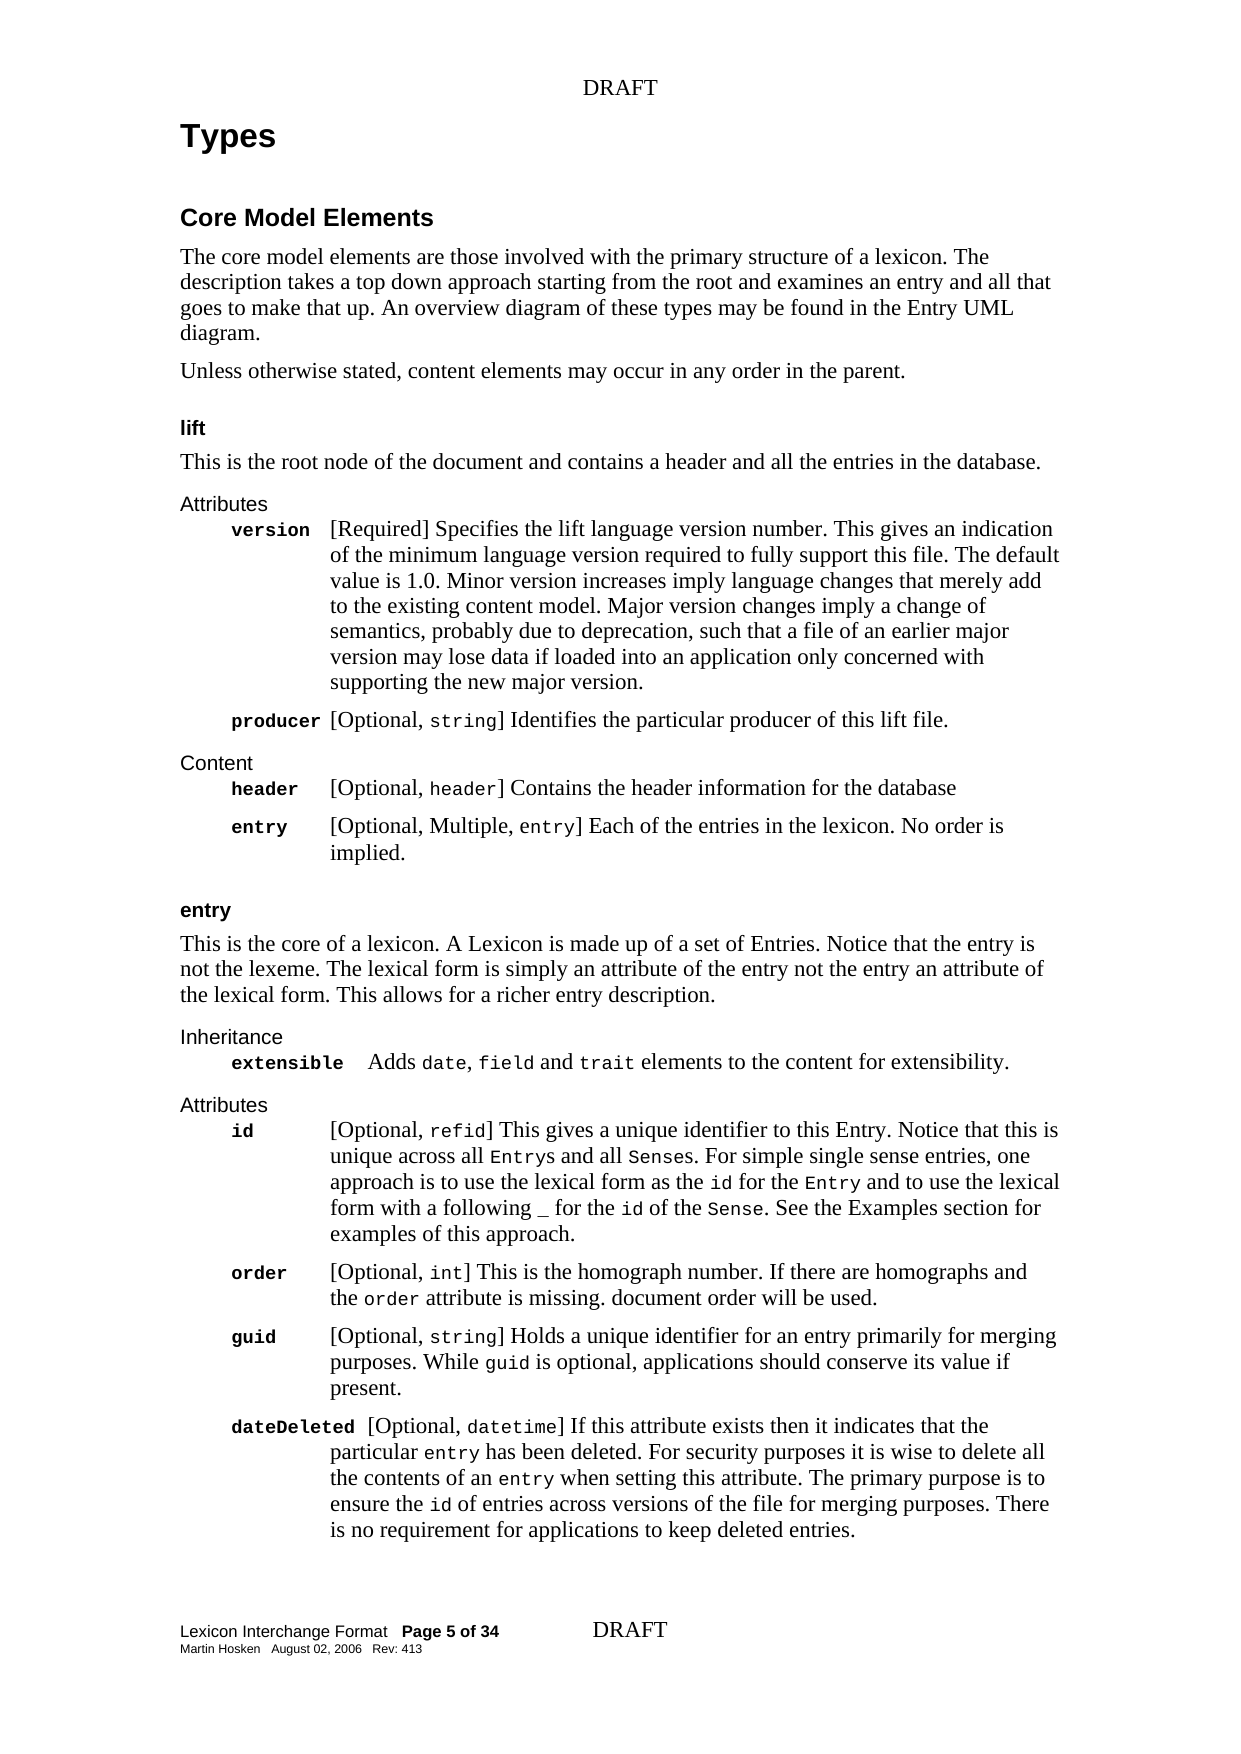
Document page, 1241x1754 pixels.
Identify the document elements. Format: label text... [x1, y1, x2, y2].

subtitle Content [180, 752, 1061, 775]
text header [Optional, header] Contains the header information for the database [231, 775, 1061, 801]
text dateDeleted [Optional, datetime] If this attribute exists then it indicates that the particular entry has been deleted. For security purposes it is wise to delete all the contents of an entry when setting this attribute. The primary purpose is to ensure the id of entries across versions of the file for merging purposes. There is no requirement for applications to keep deleted entries. [231, 1413, 1061, 1543]
text version [Required] Specifies the lift language version number. This gives an indication of the minimum language version required to fully support this file. The default value is 1.0. Minor version increases imply language changes that merely add to the existing content model. Major version changes imply a change of semantics, probably due to deprecation, such that a file of an earlier major version may lose data if loaded into an application only concerned with supporting the new major version. [231, 516, 1061, 695]
subtitle Attributes [180, 1093, 1061, 1117]
subtitle Attributes [180, 493, 1061, 516]
text Unless otherwise stated, content elements may occur in any order in the parent. [180, 358, 1061, 383]
text This is the root node of the document and contains a header and all the entries in the database. [180, 449, 1061, 474]
text producer [Optional, string] Identifies the particular producer of this lift file. [231, 707, 1061, 733]
text This is the core of a lexicon. A Lexicon is made up of a set of Entries. Notice that the entry is not the lexeme. The lexical form is simply an attribute of the entry not the entry an attribute of the lexical form. This allows for a richer entry description. [180, 931, 1061, 1007]
text The core model elements are those involved with the primary structure of a lexicon. The description takes a top down approach starting from the root and examines an entry and all that goes to make that up. An overview diagram of these types may be found in the Entry UML diagram. [180, 244, 1061, 345]
subtitle entry [180, 898, 1061, 922]
subtitle Inheritance [180, 1026, 1061, 1049]
text guid [Optional, string] Holds a unique identifier for an entry primarily for merging purposes. While guid is optional, applications should conserve its value if present. [231, 1323, 1061, 1401]
text order [Optional, int] This is the homograph number. If there are homographs and the order attribute is missing. document order will be used. [231, 1259, 1061, 1311]
text extensible Adds date, field and trait elements to the content for extensibility. [231, 1049, 1061, 1075]
subtitle lift [180, 417, 1061, 440]
subtitle Types [180, 117, 1061, 154]
text entry [Optional, Multiple, entry] Each of the entries in the lexicon. No order is implied. [231, 813, 1061, 865]
subtitle Core Model Elements [180, 204, 1061, 232]
text id [Optional, refid] This gives a unique identifier to this Entry. Notice that this is unique across all Entrys and all Senses. For simple single sense entries, one approach is to use the lexical form as the id for the Entry and to use the lexical form with a following _ for the id of the Sense. See the Examples section for examples of this approach. [231, 1117, 1061, 1246]
